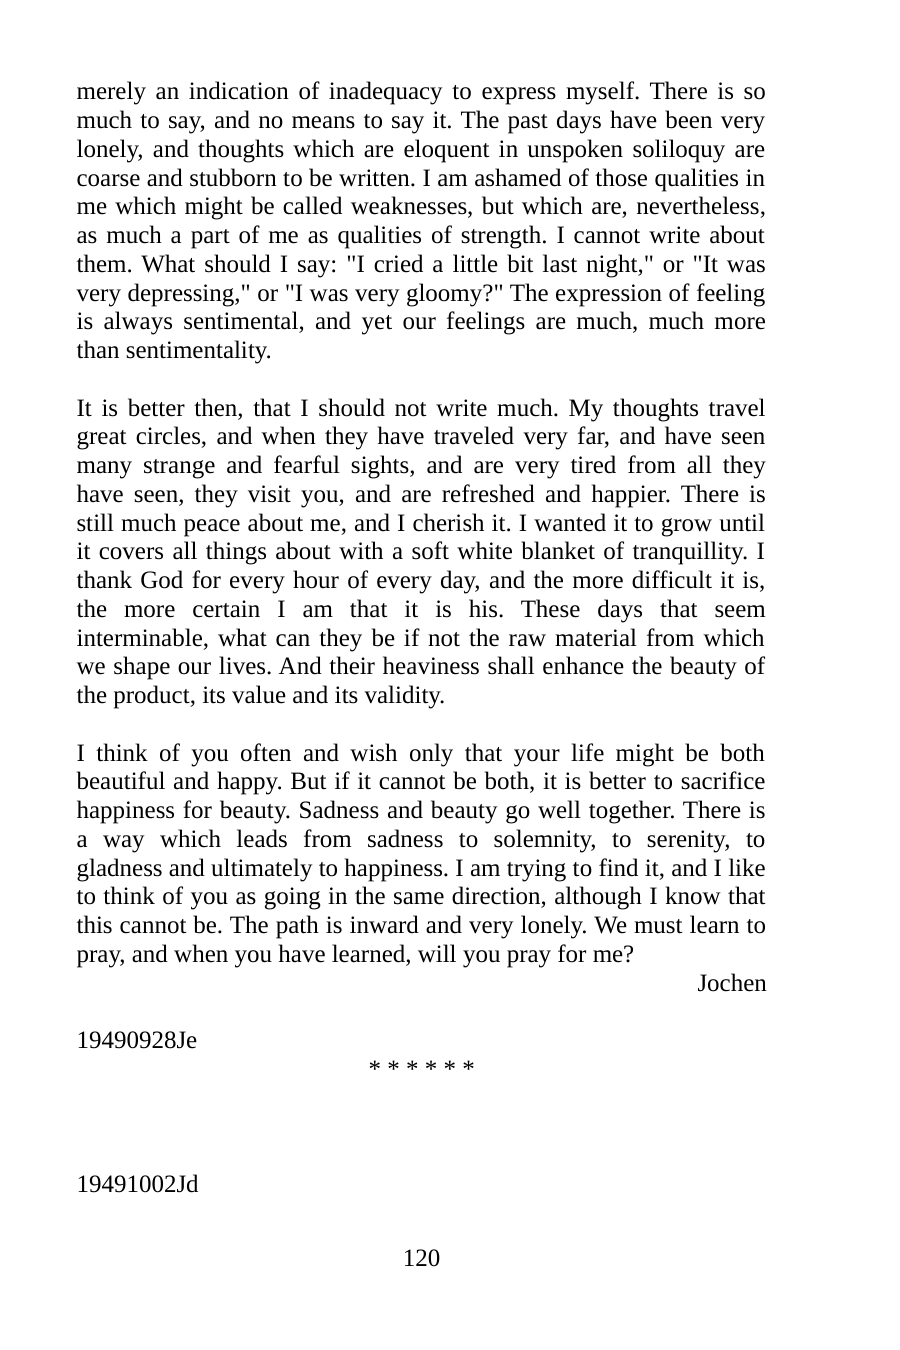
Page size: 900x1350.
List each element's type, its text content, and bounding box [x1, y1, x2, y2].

text I think of you often and wish only that your life might be both beautiful and happy. But if it cannot be both, it is better to sacrifice happiness for beauty. Sadness and beauty go well together. There is a way which leads from sadness to solemnity, to serenity, to gladness and ultimately to happiness. I am trying to find it, and I like to think of you as going in the same direction, although I know that this cannot be. The path is inward and very lonely. We must learn to pray, and when you have learned, will you pray for me? [76, 738, 766, 968]
text merely an indication of inadequacy to express myself. There is so much to say, and no means to say it. The past days have been very lonely, and thoughts which are eloquent in unspoken soliloquy are coarse and stubborn to be written. I am ashamed of those qualities in me which might be called weaknesses, but which are, nevertheless, as much a part of me as qualities of strength. I cannot write about them. What should I say: "I cried a little bit last night," or "It was very depressing," or "I was very gloomy?" The expression of feeling is always sentimental, and yet our feelings are much, much more than sentimentality. [76, 76, 766, 364]
text Jochen [76, 968, 766, 996]
text 19491002Jd [76, 1169, 766, 1198]
text * * * * * * [76, 1054, 766, 1083]
text 19490928Je [76, 1025, 766, 1054]
text It is better then, that I should not write much. My thoughts travel great circles, and when they have traveled very far, and have seen many strange and fearful sights, and are very tired from all they have seen, they visit you, and are refreshed and happier. There is still much peace about me, and I cherish it. I wanted it to grow until it covers all things about with a soft white blanket of tranquillity. I thank God for every hour of every day, and the more difficult it is, the more certain I am that it is his. These days that seem interminable, what can they be if not the raw material from which we shape our lives. And their heaviness shall enhance the beauty of the product, its value and its validity. [76, 393, 766, 709]
